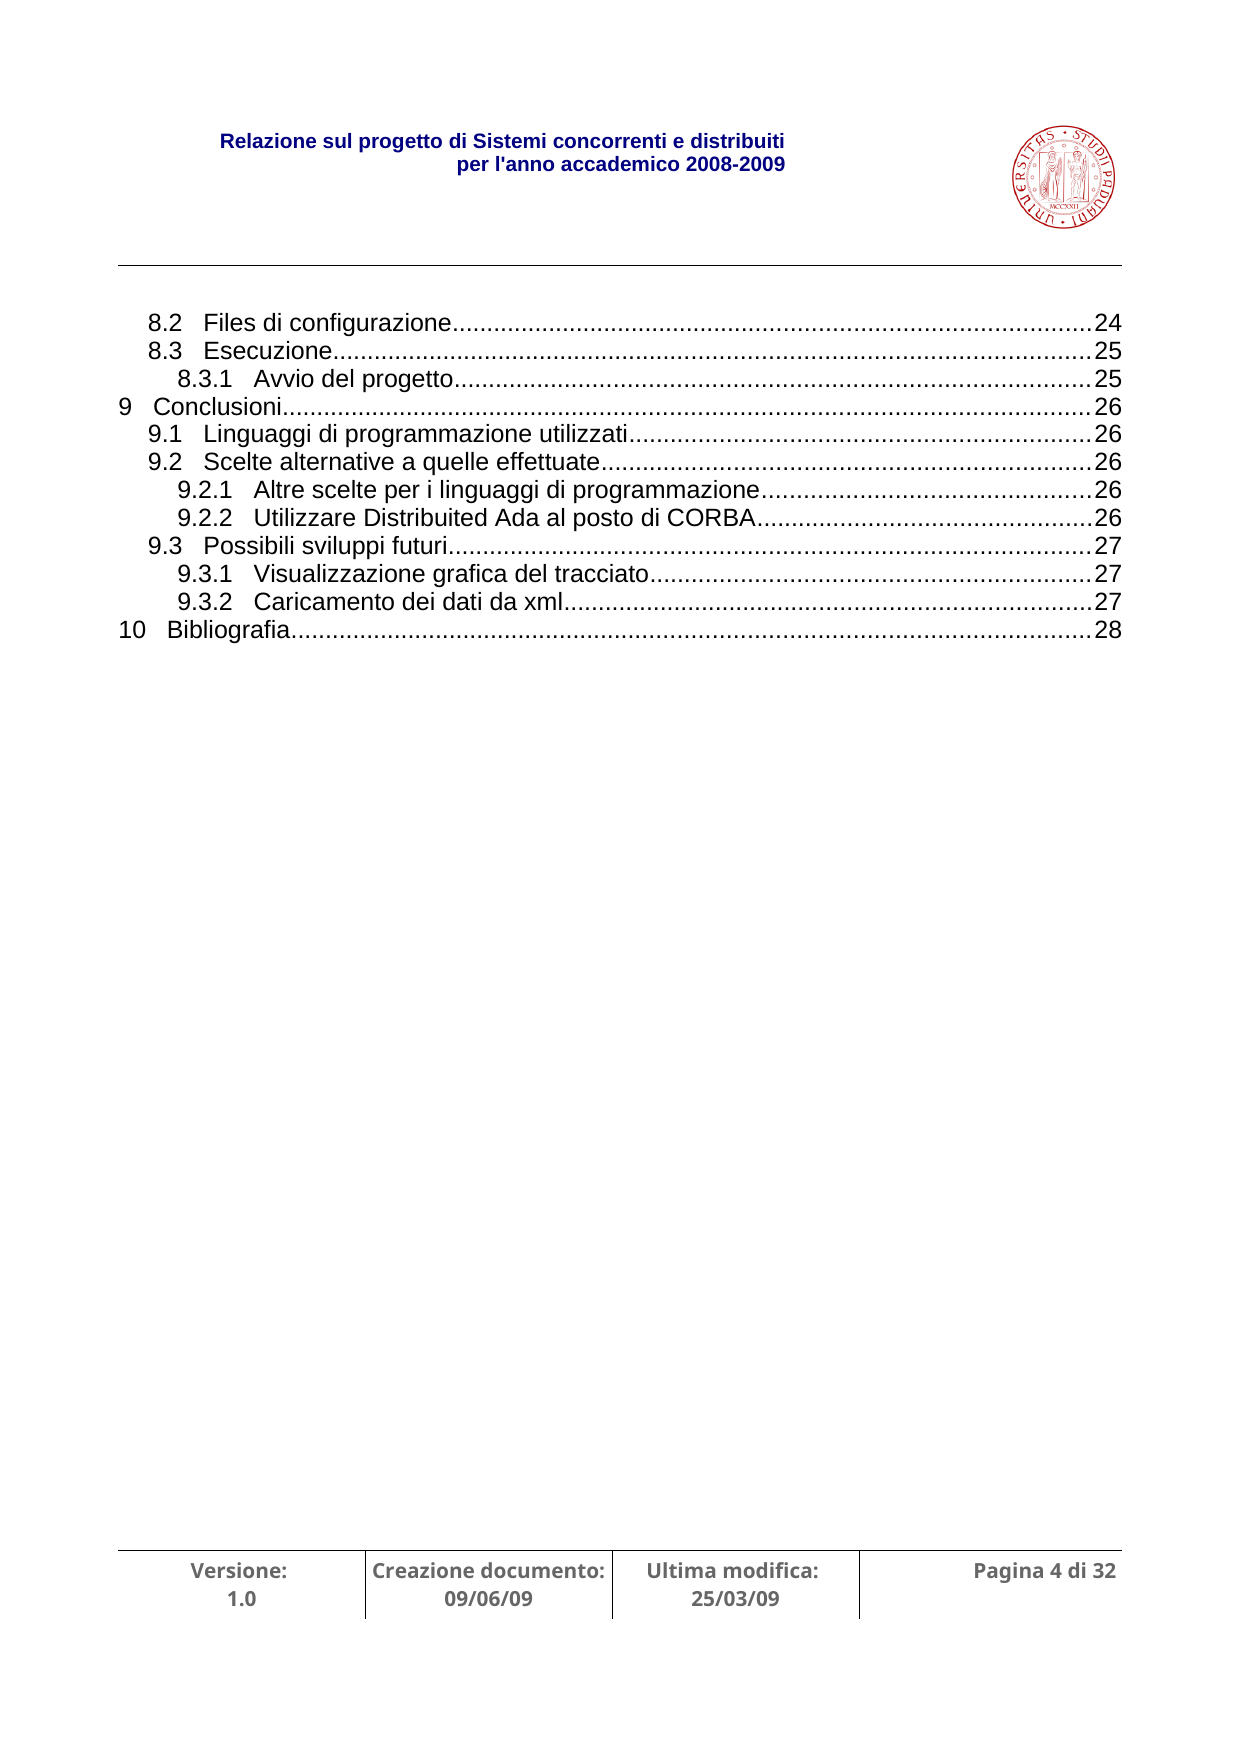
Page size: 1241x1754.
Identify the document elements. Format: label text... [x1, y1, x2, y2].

text 9.1 Linguaggi di programmazione utilizzati 26 [148, 420, 1122, 448]
text 9.2 Scelte alternative a quelle effettuate 26 [148, 448, 1122, 476]
text 9 Conclusioni 26 [118, 392, 1122, 420]
text 8.3.1 Avvio del progetto 25 [177, 364, 1122, 392]
text 9.2.1 Altre scelte per i linguaggi di programmazione 26 [177, 476, 1122, 504]
text 9.3.2 Caricamento dei dati da xml 27 [177, 588, 1122, 616]
text 10 Bibliografia 28 [118, 616, 1122, 644]
picture [1010, 123, 1117, 231]
text 9.3 Possibili sviluppi futuri 27 [148, 532, 1122, 560]
text 9.2.2 Utilizzare Distribuited Ada al posto di CORBA 26 [177, 504, 1122, 532]
text 9.3.1 Visualizzazione grafica del tracciato 27 [177, 560, 1122, 588]
text 8.2 Files di configurazione 24 [148, 309, 1122, 337]
text 8.3 Esecuzione 25 [148, 337, 1122, 364]
